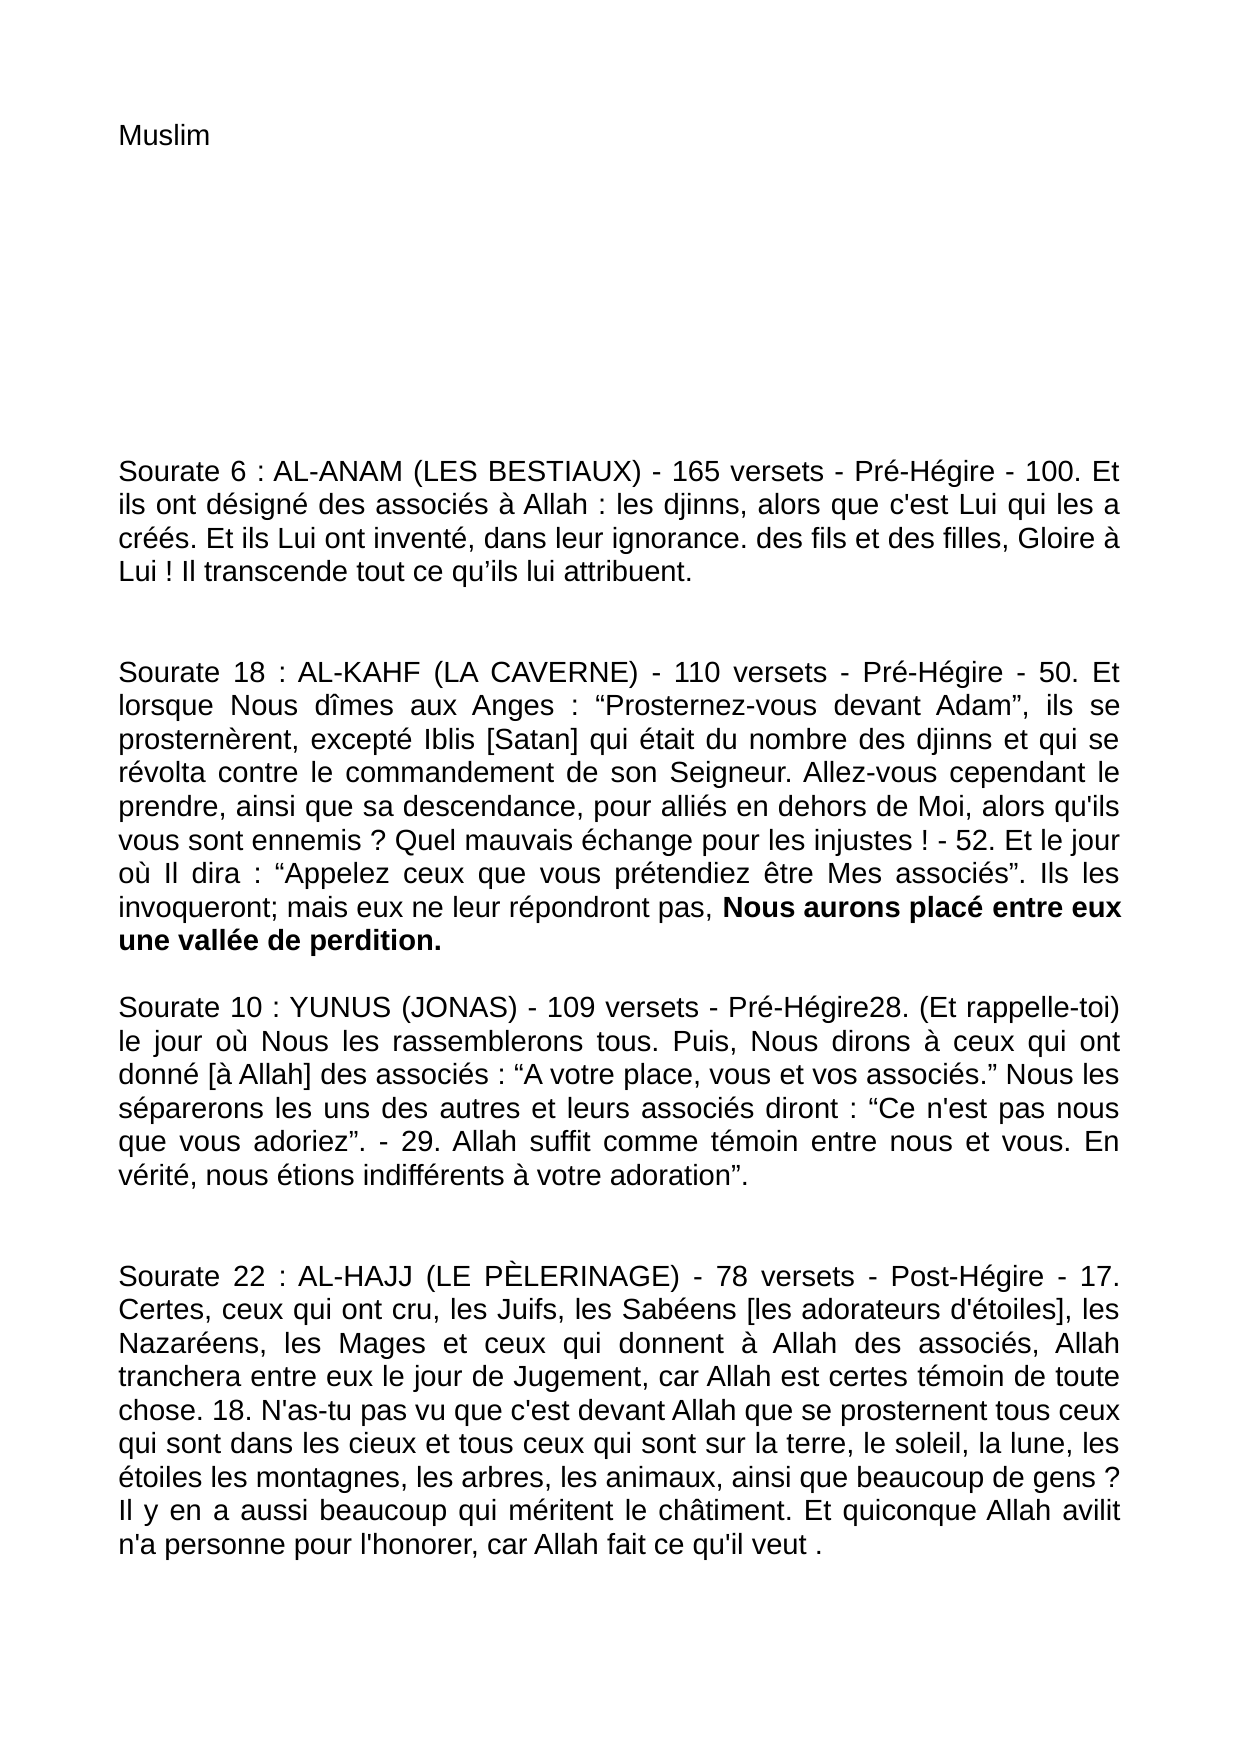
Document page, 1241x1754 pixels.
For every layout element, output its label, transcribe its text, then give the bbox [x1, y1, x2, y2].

text Sourate 22 : AL-HAJJ (LE PÈLERINAGE) - 78 versets - Post-Hégire - 17. Certes, ceux qui ont cru, les Juifs, les Sabéens [les adorateurs d'étoiles], les Nazaréens, les Mages et ceux qui donnent à Allah des associés, Allah tranchera entre eux le jour de Jugement, car Allah est certes témoin de toute chose. 18. N'as-tu pas vu que c'est devant Allah que se prosternent tous ceux qui sont dans les cieux et tous ceux qui sont sur la terre, le soleil, la lune, les étoiles les montagnes, les arbres, les animaux, ainsi que beaucoup de gens ? Il y en a aussi beaucoup qui méritent le châtiment. Et quiconque Allah avilit n'a personne pour l'honorer, car Allah fait ce qu'il veut . [118, 1258, 1122, 1560]
text Sourate 6 : AL-ANAM (LES BESTIAUX) - 165 versets - Pré-Hégire - 100. Et ils ont désigné des associés à Allah : les djinns, alors que c'est Lui qui les a créés. Et ils Lui ont inventé, dans leur ignorance. des fils et des filles, Gloire à Lui ! Il transcende tout ce qu’ils lui attribuent. [118, 453, 1122, 588]
text Sourate 18 : AL-KAHF (LA CAVERNE) - 110 versets - Pré-Hégire - 50. Et lorsque Nous dîmes aux Anges : “Prosternez-vous devant Adam”, ils se prosternèrent, excepté Iblis [Satan] qui était du nombre des djinns et qui se révolta contre le commandement de son Seigneur. Allez-vous cependant le prendre, ainsi que sa descendance, pour alliés en dehors de Moi, alors qu'ils vous sont ennemis ? Quel mauvais échange pour les injustes ! - 52. Et le jour où Il dira : “Appelez ceux que vous prétendiez être Mes associés”. Ils les invoqueront; mais eux ne leur répondront pas, Nous aurons placé entre eux une vallée de perdition. [118, 655, 1122, 957]
text Sourate 10 : YUNUS (JONAS) - 109 versets - Pré-Hégire28. (Et rappelle-toi) le jour où Nous les rassemblerons tous. Puis, Nous dirons à ceux qui ont donné [à Allah] des associés : “A votre place, vous et vos associés.” Nous les séparerons les uns des autres et leurs associés diront : “Ce n'est pas nous que vous adoriez”. - 29. Allah suffit comme témoin entre nous et vous. En vérité, nous étions indifférents à votre adoration”. [118, 990, 1122, 1191]
text Muslim [118, 118, 1122, 152]
